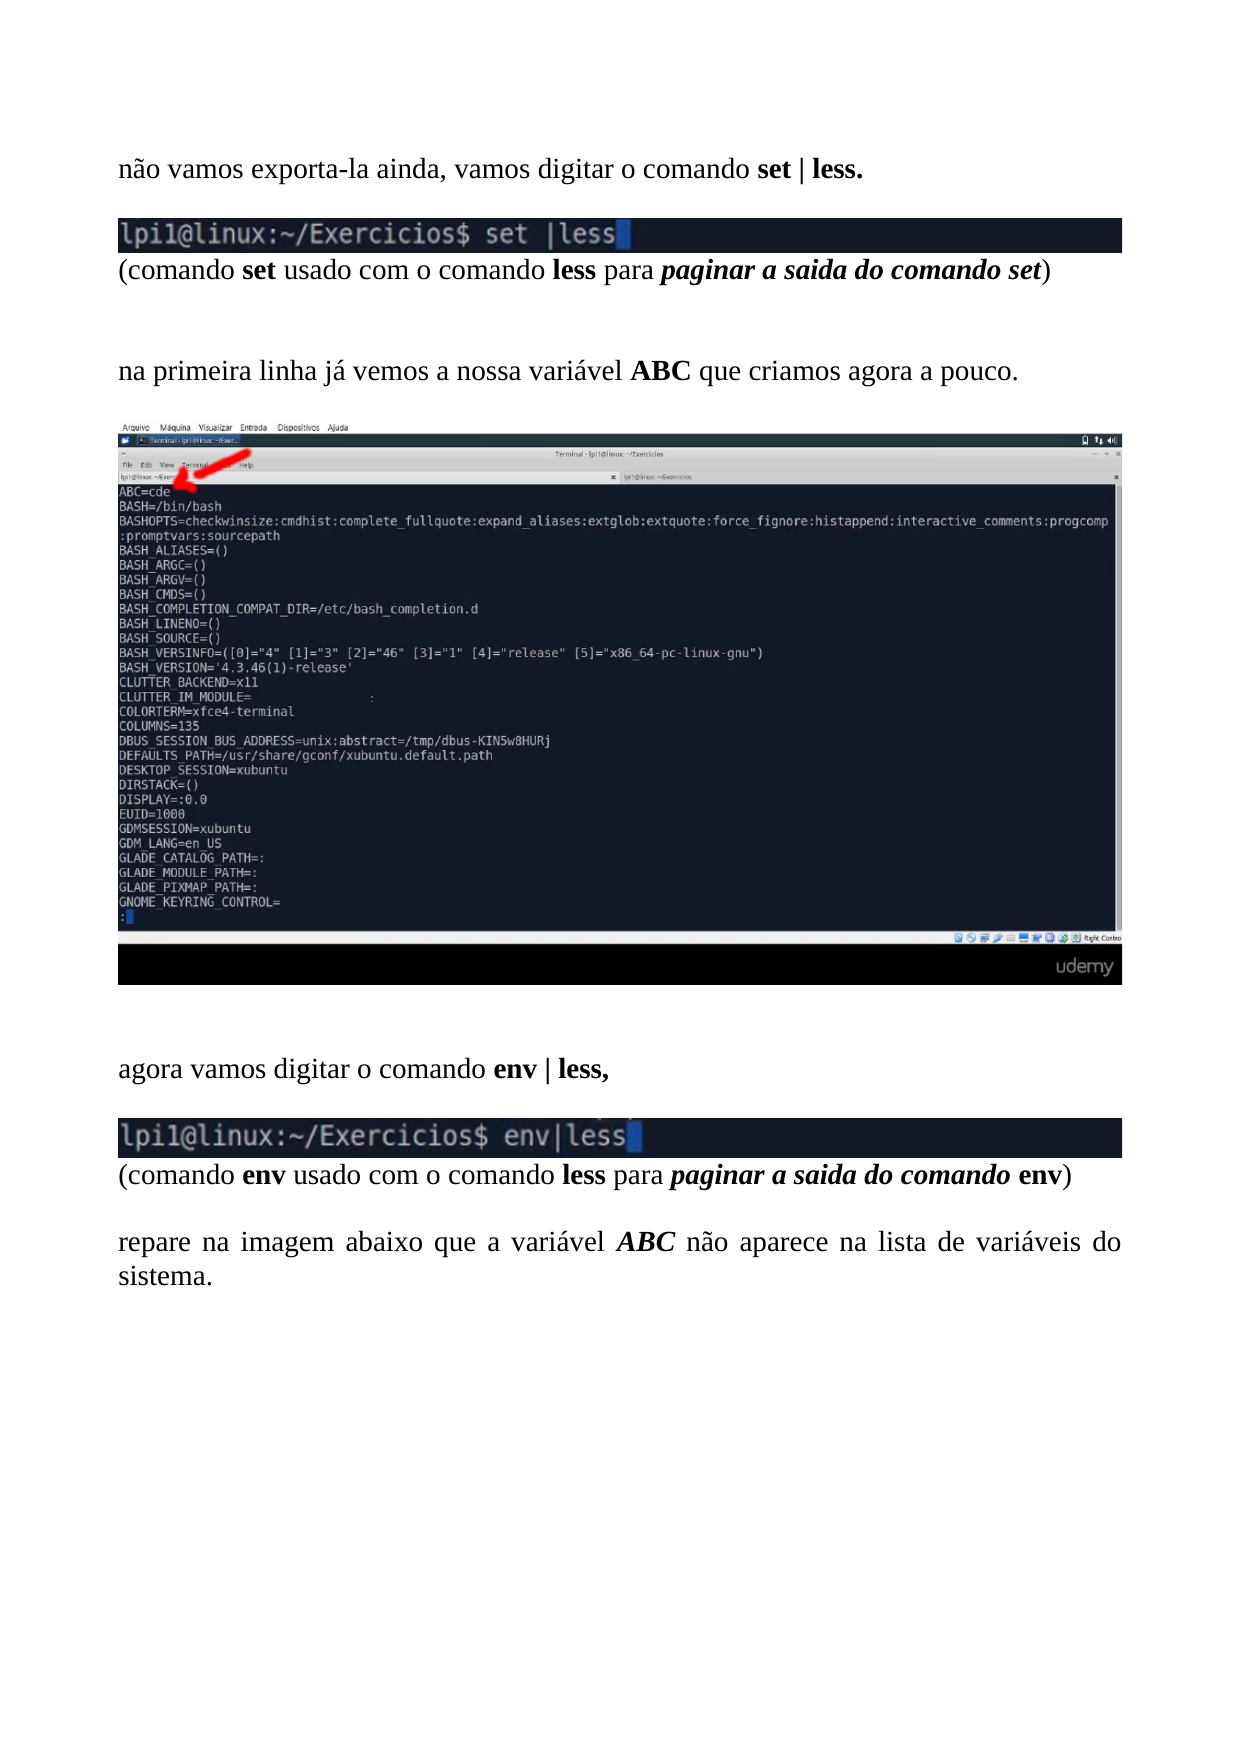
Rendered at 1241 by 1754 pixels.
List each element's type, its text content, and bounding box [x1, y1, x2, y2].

text não vamos exporta-la ainda, vamos digitar o comando set | less. [118, 152, 1122, 185]
text na primeira linha já vemos a nossa variável ABC que criamos agora a pouco. [118, 353, 1122, 387]
text repare na imagem abaixo que a variável ABC não aparece na lista de variáveis do sistema. [118, 1224, 1122, 1291]
picture [118, 1118, 1123, 1158]
picture [118, 420, 1123, 985]
text (comando set usado com o comando less para paginar a saida do comando set) [118, 253, 1122, 286]
text agora vamos digitar o comando env | less, [118, 1052, 1122, 1085]
text (comando env usado com o comando less para paginar a saida do comando env) [118, 1158, 1122, 1191]
picture [118, 218, 1123, 253]
